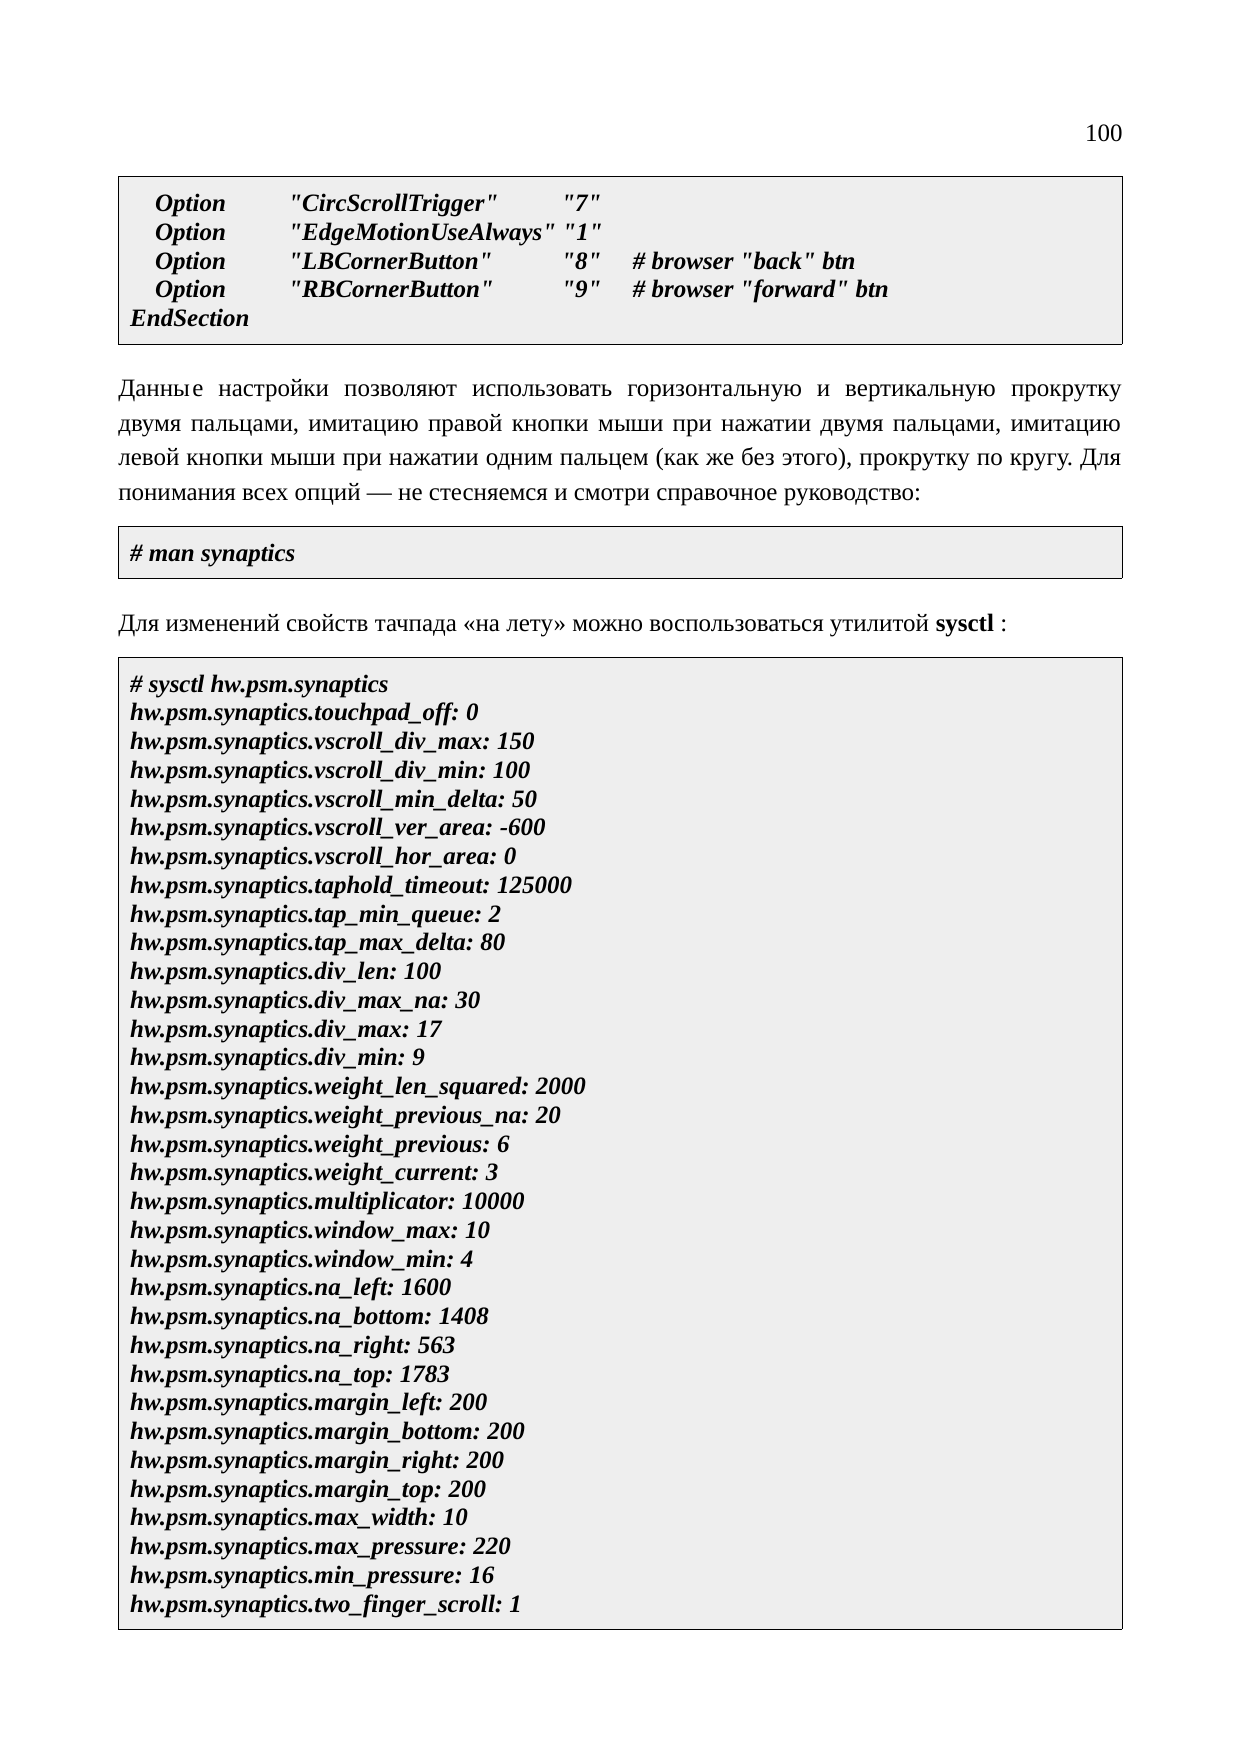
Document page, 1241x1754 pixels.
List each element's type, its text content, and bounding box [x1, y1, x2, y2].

text hw.psm.synaptics.margin_left: 200 [119, 1376, 1122, 1404]
text hw.psm.synaptics.margin_bottom: 200 [119, 1404, 1122, 1433]
text Option "CircScrollTrigger" "7" [119, 177, 1122, 205]
text hw.psm.synaptics.min_pressure: 16 [119, 1548, 1122, 1577]
text hw.psm.synaptics.taphold_timeout: 125000 [119, 858, 1122, 887]
text hw.psm.synaptics.window_min: 4 [119, 1232, 1122, 1261]
text hw.psm.synaptics.div_max: 17 [119, 1002, 1122, 1031]
text hw.psm.synaptics.weight_previous_na: 20 [119, 1088, 1122, 1117]
text hw.psm.synaptics.two_finger_scroll: 1 [119, 1577, 1122, 1629]
text hw.psm.synaptics.weight_previous: 6 [119, 1117, 1122, 1146]
text hw.psm.synaptics.tap_max_delta: 80 [119, 916, 1122, 944]
text hw.psm.synaptics.weight_len_squared: 2000 [119, 1059, 1122, 1088]
text Option "EdgeMotionUseAlways" "1" [119, 205, 1122, 234]
text # man synaptics [119, 527, 1122, 578]
text hw.psm.synaptics.max_width: 10 [119, 1491, 1122, 1519]
text Для изменений свойств тачпада «на лету» можно воспользоваться утилитой sysctl : [118, 608, 1122, 637]
text hw.psm.synaptics.vscroll_div_max: 150 [119, 714, 1122, 743]
text hw.psm.synaptics.vscroll_hor_area: 0 [119, 829, 1122, 858]
text Option "RBCornerButton" "9" # browser "forward" btn [119, 263, 1122, 291]
text hw.psm.synaptics.multiplicator: 10000 [119, 1174, 1122, 1203]
text hw.psm.synaptics.div_max_na: 30 [119, 973, 1122, 1002]
text Данны е настройки позволяют использовать горизонтальную и вертикальную прокрутку двумя пальцами, имитацию правой кнопки мыши при нажатии двумя пальцами, имитацию левой кнопки мыши при нажатии одним пальцем (как же без этого), прокрутку по кругу. Для понимания всех опций — не стесняемся и смотри справочное руководство: [118, 373, 1122, 506]
text hw.psm.synaptics.div_min: 9 [119, 1031, 1122, 1059]
text hw.psm.synaptics.touchpad_off: 0 [119, 686, 1122, 714]
text hw.psm.synaptics.tap_min_queue: 2 [119, 887, 1122, 916]
text hw.psm.synaptics.na_bottom: 1408 [119, 1289, 1122, 1318]
text hw.psm.synaptics.vscroll_div_min: 100 [119, 743, 1122, 772]
text hw.psm.synaptics.div_len: 100 [119, 944, 1122, 973]
text hw.psm.synaptics.margin_right: 200 [119, 1433, 1122, 1462]
text hw.psm.synaptics.window_max: 10 [119, 1203, 1122, 1232]
text Option "LBCornerButton" "8" # browser "back" btn [119, 234, 1122, 263]
text # sysctl hw.psm.synaptics [119, 658, 1122, 686]
text hw.psm.synaptics.na_top: 1783 [119, 1347, 1122, 1376]
text hw.psm.synaptics.margin_top: 200 [119, 1462, 1122, 1491]
text hw.psm.synaptics.vscroll_ver_area: -600 [119, 801, 1122, 829]
text hw.psm.synaptics.na_left: 1600 [119, 1261, 1122, 1289]
text hw.psm.synaptics.vscroll_min_delta: 50 [119, 772, 1122, 801]
text hw.psm.synaptics.weight_current: 3 [119, 1146, 1122, 1174]
text hw.psm.synaptics.na_right: 563 [119, 1318, 1122, 1347]
text EndSection [119, 291, 1122, 344]
text hw.psm.synaptics.max_pressure: 220 [119, 1519, 1122, 1548]
